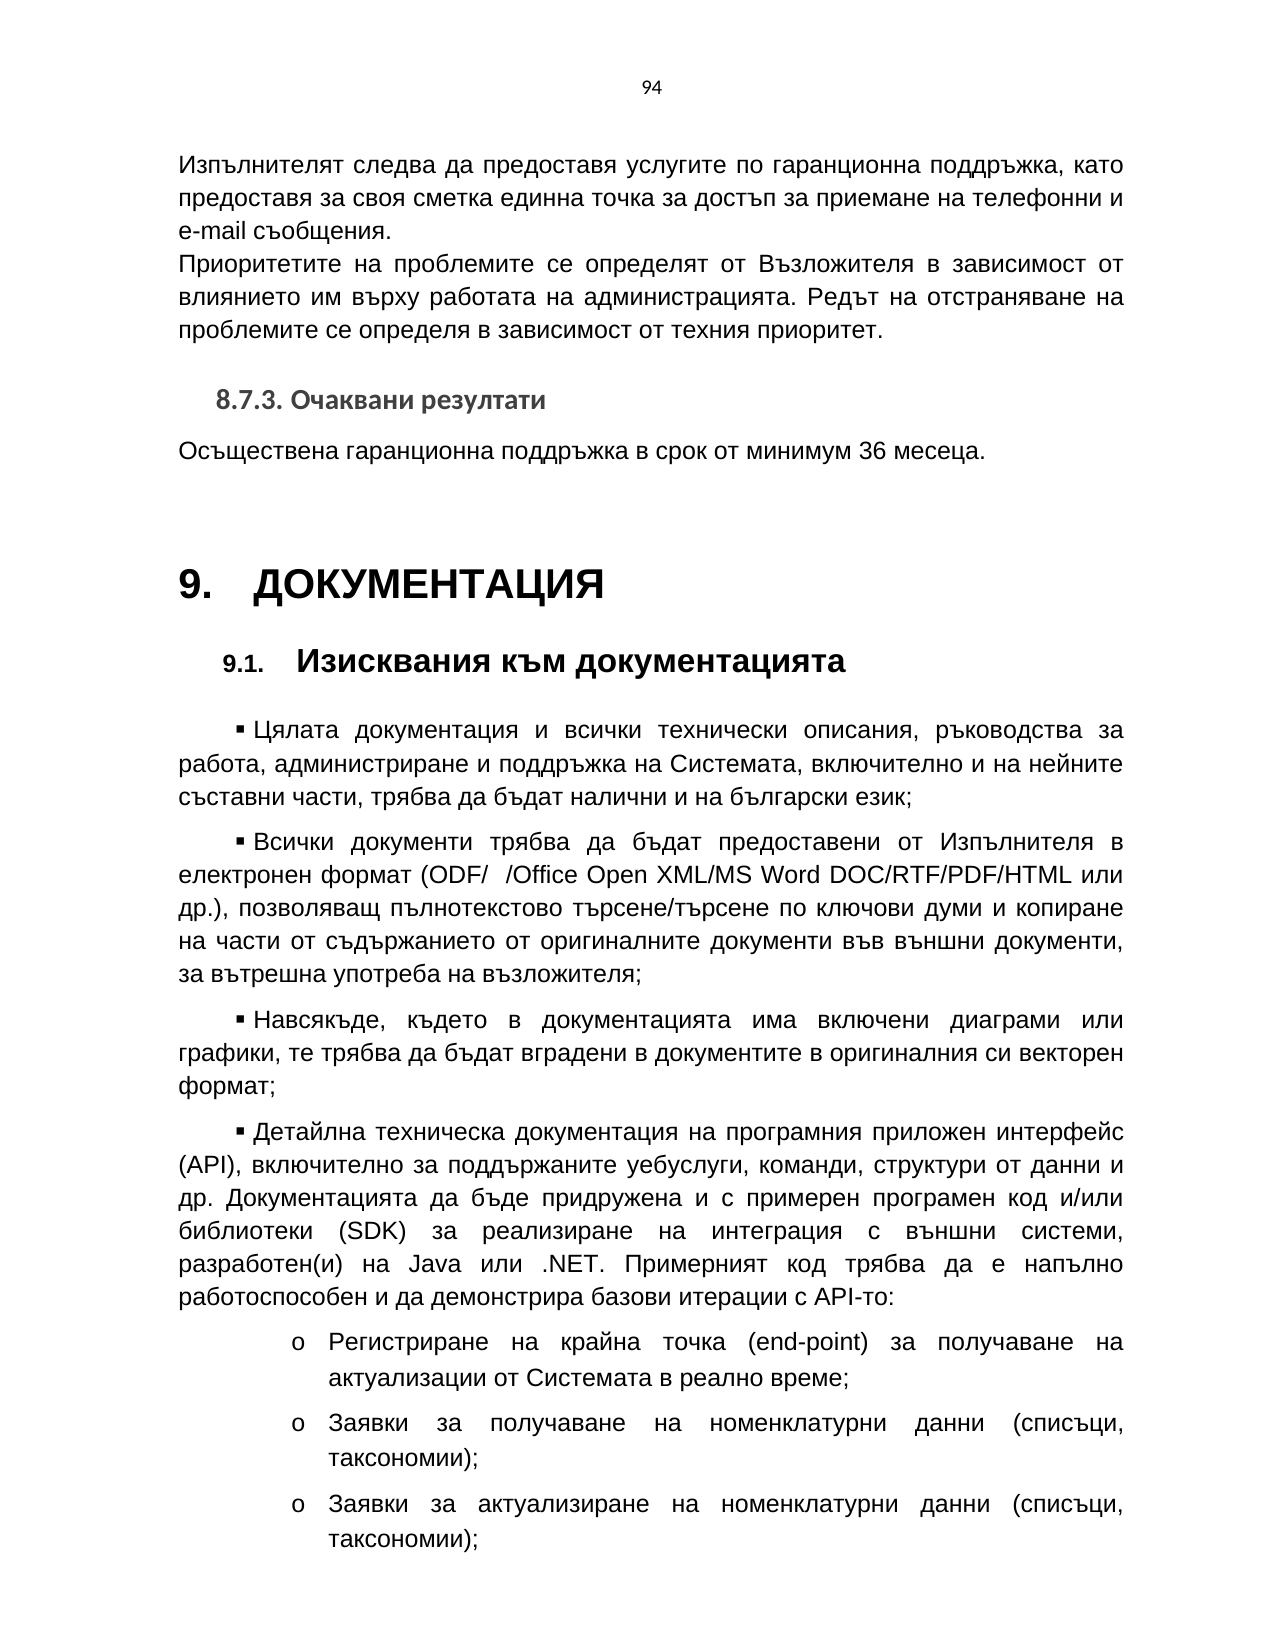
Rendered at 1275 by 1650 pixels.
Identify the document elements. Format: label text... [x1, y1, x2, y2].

list Детайлна техническа документация на програмния приложен интерфейс (API), включително за поддържаните уебуслуги, команди, структури от данни и др. Документацията да бъде придружена и с примерен програмен код и/или библиотеки (SDK) за реализиране на интеграция с външни системи, разработен(и) на Java или .NET. Примерният код трябва да е напълно работоспособен и да демонстрира базови итерации с API-то: [178, 1117, 1125, 1311]
text Приоритетите на проблемите се определят от Възложителя в зависимост от влиянието им върху работата на администрацията. Редът на отстраняване на проблемите се определя в зависимост от техния приоритет. [178, 249, 1125, 344]
list Регистриране на крайна точка (end-point) за получаване на актуализации от Системата в реално време; [291, 1327, 1125, 1391]
list Цялата документация и всички технически описания, ръководства за работа, администриране и поддръжка на Системата, включително и на нейните съставни части, трябва да бъдат налични и на български език; [178, 716, 1125, 810]
subtitle ДОКУМЕНТАЦИЯ [178, 560, 1125, 608]
text Изпълнителят следва да предоставя услугите по гаранционна поддръжка, като предоставя за своя сметка единна точка за достъп за приемане на телефонни и e-mail съобщения. [178, 150, 1125, 245]
list Навсякъде, където в документацията има включени диаграми или графики, те трябва да бъдат вградени в документите в оригиналния си векторен формат; [178, 1005, 1125, 1100]
subtitle Очаквани резултати [216, 381, 1125, 417]
list Заявки за получаване на номенклатурни данни (списъци, таксономии); [291, 1408, 1125, 1472]
list Всички документи трябва да бъдат предоставени от Изпълнителя в електронен формат (ODF/ /Office Open XML/MS Word DOC/RTF/PDF/HTML или др.), позволяващ пълнотекстово търсене/търсене по ключови думи и копиране на части от съдържанието от оригиналните документи във външни документи, за вътрешна употреба на възложителя; [178, 827, 1125, 988]
subtitle Изисквания към документацията [222, 641, 1125, 679]
list Заявки за актуализиране на номенклатурни данни (списъци, таксономии); [291, 1489, 1125, 1553]
text Осъществена гаранционна поддръжка в срок от минимум 36 месеца. [178, 436, 1125, 464]
